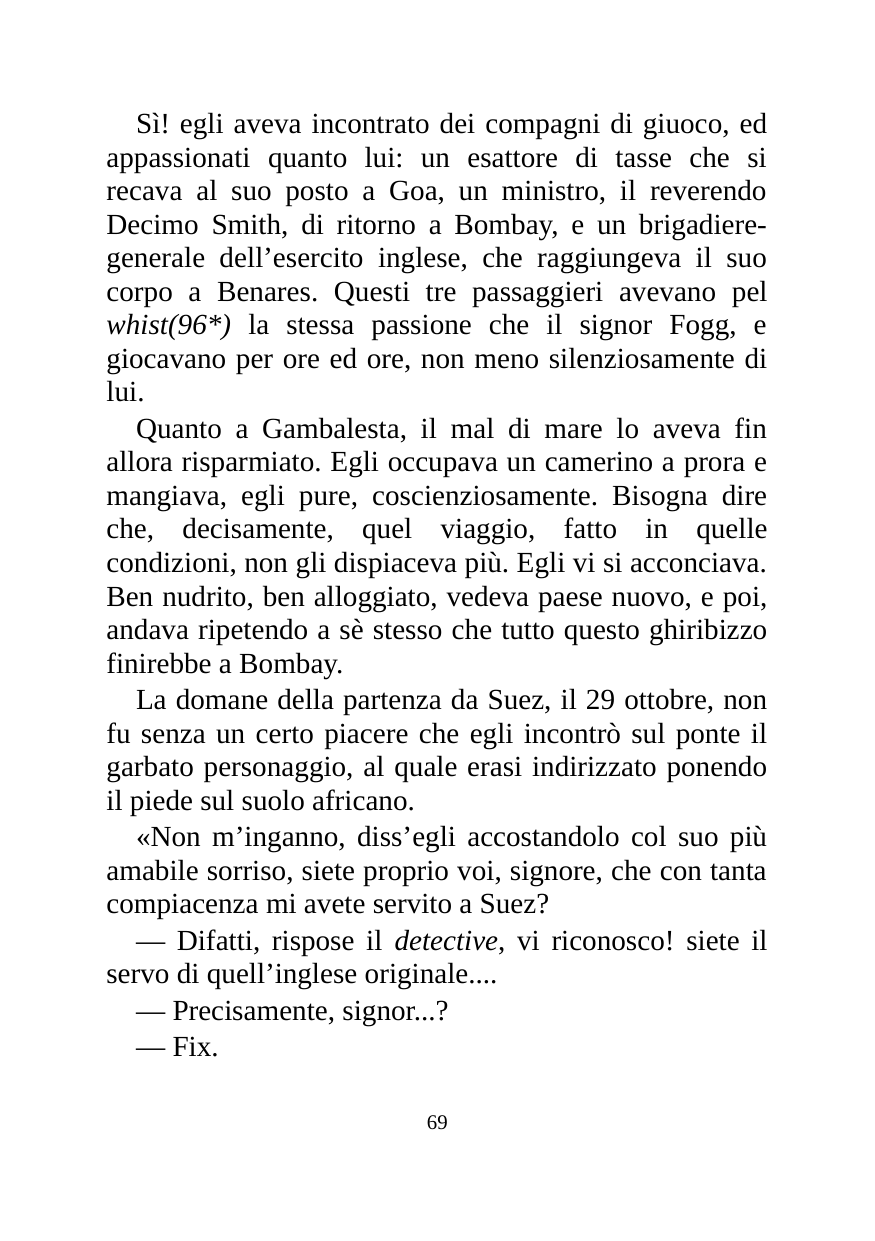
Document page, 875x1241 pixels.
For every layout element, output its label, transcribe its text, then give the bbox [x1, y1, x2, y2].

text — Precisamente, signor...? [106, 993, 768, 1026]
text — Fix. [106, 1029, 768, 1063]
text «Non m’inganno, diss’egli accostandolo col suo più amabile sorriso, siete proprio voi, signore, che con tanta compiacenza mi avete servito a Suez? [106, 819, 768, 920]
text Quanto a Gambalesta, il mal di mare lo aveva fin allora risparmiato. Egli occupava un camerino a prora e mangiava, egli pure, coscienziosamente. Bisogna dire che, decisamente, quel viaggio, fatto in quelle condizioni, non gli dispiaceva più. Egli vi si acconciava. Ben nudrito, ben alloggiato, vedeva paese nuovo, e poi, andava ripetendo a sè stesso che tutto questo ghiribizzo finirebbe a Bombay. [106, 411, 768, 679]
text — Difatti, rispose il detective, vi riconosco! siete il servo di quell’inglese originale.... [106, 923, 768, 990]
text Sì! egli aveva incontrato dei compagni di giuoco, ed appassionati quanto lui: un esattore di tasse che si recava al suo posto a Goa, un ministro, il reverendo Decimo Smith, di ritorno a Bombay, e un brigadiere-generale dell’esercito inglese, che raggiungeva il suo corpo a Benares. Questi tre passaggieri avevano pel whist(96*) la stessa passione che il signor Fogg, e giocavano per ore ed ore, non meno silenziosamente di lui. [106, 106, 768, 408]
text La domane della partenza da Suez, il 29 ottobre, non fu senza un certo piacere che egli incontrò sul ponte il garbato personaggio, al quale erasi indirizzato ponendo il piede sul suolo africano. [106, 682, 768, 816]
